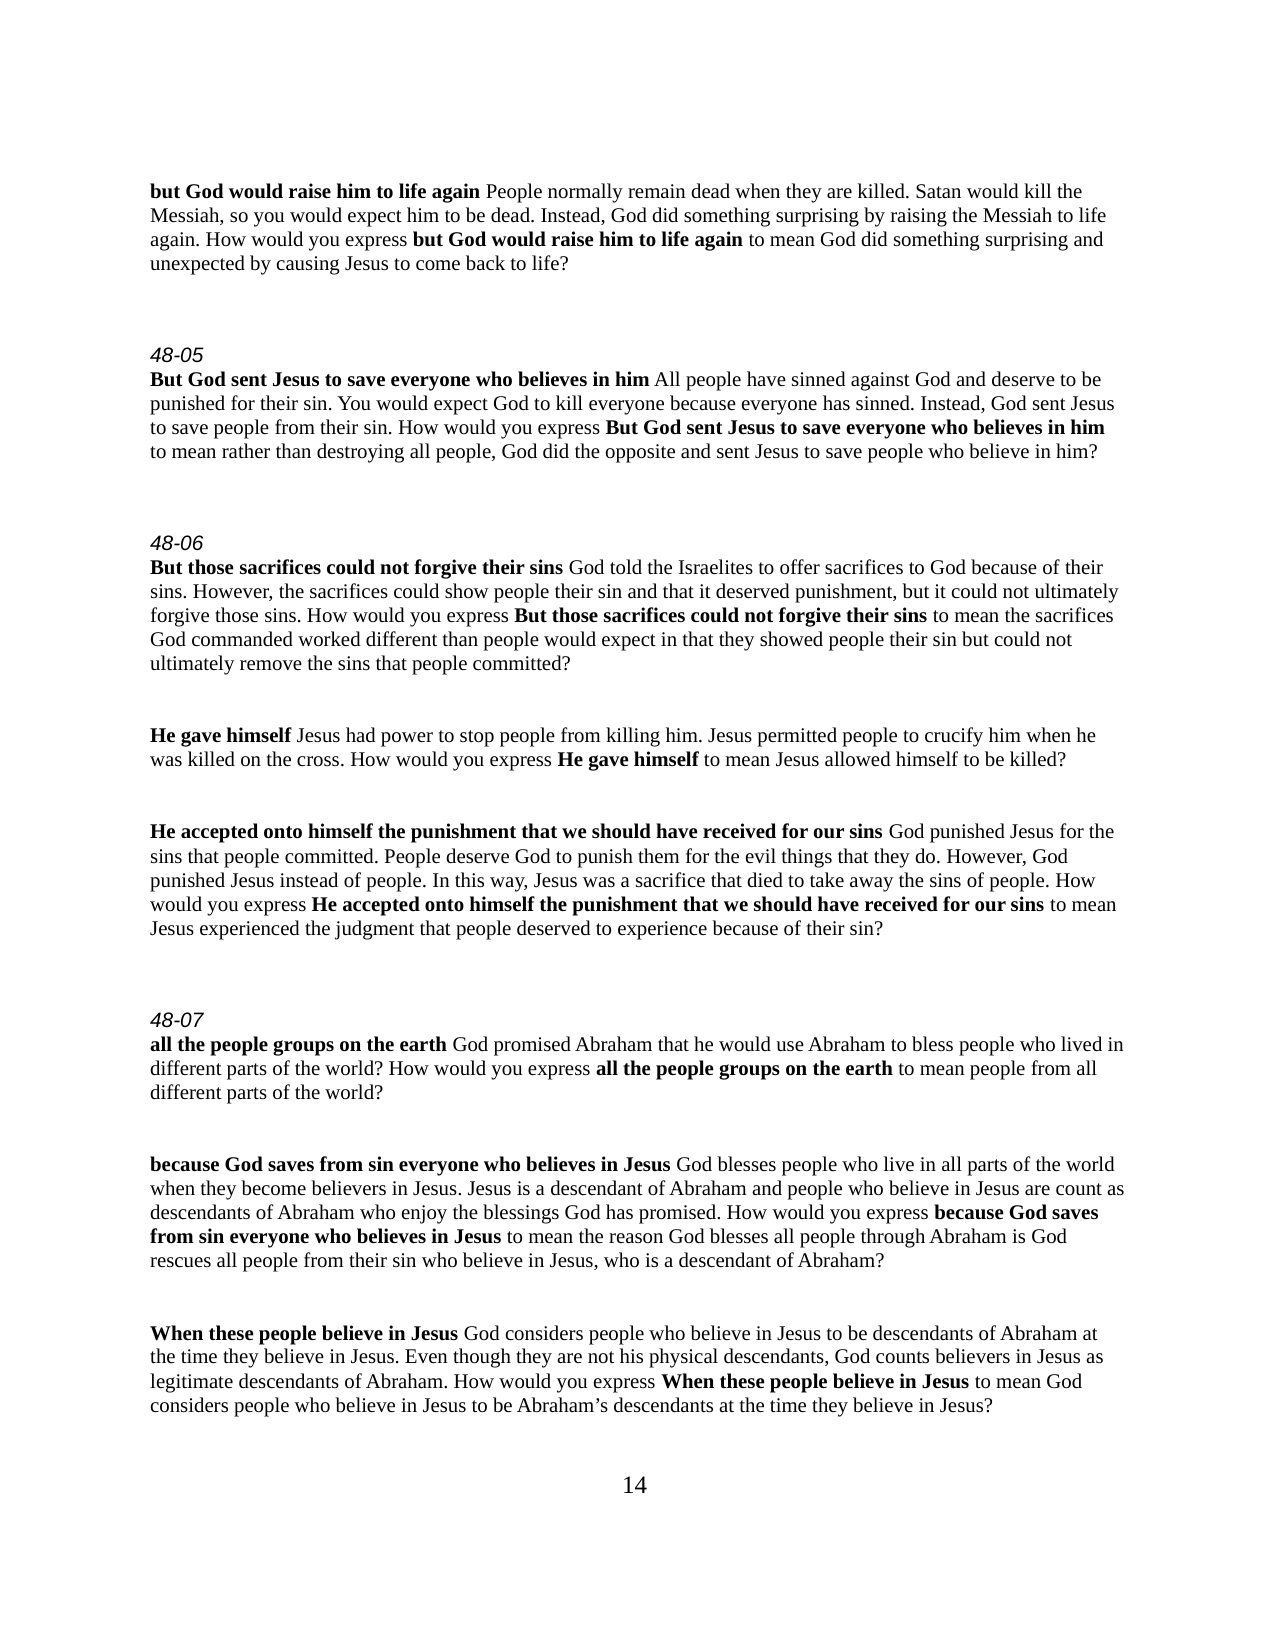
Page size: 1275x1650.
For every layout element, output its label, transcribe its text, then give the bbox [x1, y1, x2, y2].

text but God would raise him to life again People normally remain dead when they are killed. Satan would kill the Messiah, so you would expect him to be dead. Instead, God did something surprising by raising the Messiah to life again. How would you express but God would raise him to life again to mean God did something surprising and unexpected by causing Jesus to come back to life? [150, 179, 1125, 275]
text because God saves from sin everyone who believes in Jesus God blesses people who live in all parts of the world when they become believers in Jesus. Jesus is a descendant of Abraham and people who believe in Jesus are count as descendants of Abraham who enjoy the blessings God has promised. How would you express because God saves from sin everyone who believes in Jesus to mean the reason God blesses all people through Abraham is God rescues all people from their sin who believe in Jesus, who is a descendant of Abraham? [150, 1152, 1125, 1272]
subtitle 48-07 [150, 1007, 1125, 1031]
subtitle 48-06 [150, 531, 1125, 554]
text He accepted onto himself the punishment that we should have received for our sins God punished Jesus for the sins that people committed. People deserve God to punish them for the evil things that they do. However, God punished Jesus instead of people. In this way, Jesus was a sacrifice that died to take away the sins of people. How would you express He accepted onto himself the punishment that we should have received for our sins to mean Jesus experienced the judgment that people deserved to experience because of their sin? [150, 819, 1125, 940]
text When these people believe in Jesus God considers people who believe in Jesus to be descendants of Abraham at the time they believe in Jesus. Even though they are not his physical descendants, God counts believers in Jesus as legitimate descendants of Abraham. How would you express When these people believe in Jesus to mean God considers people who believe in Jesus to be Abraham’s descendants at the time they believe in Jesus? [150, 1320, 1125, 1417]
text He gave himself Jesus had power to stop people from killing him. Jesus permitted people to crucify him when he was killed on the cross. How would you express He gave himself to mean Jesus allowed himself to be killed? [150, 723, 1125, 771]
text But those sacrifices could not forgive their sins God told the Israelites to offer sacrifices to God because of their sins. However, the sacrifices could show people their sin and that it deserved punishment, but it could not ultimately forgive those sins. How would you express But those sacrifices could not forgive their sins to mean the sacrifices God commanded worked different than people would expect in that they showed people their sin but could not ultimately remove the sins that people committed? [150, 554, 1125, 675]
text But God sent Jesus to save everyone who believes in him All people have sinned against God and deserve to be punished for their sin. You would expect God to kill everyone because everyone has sinned. Instead, God sent Jesus to save people from their sin. How would you express But God sent Jesus to save everyone who believes in him to mean rather than destroying all people, God did the opposite and sent Jesus to save people who believe in him? [150, 367, 1125, 463]
subtitle 48-05 [150, 343, 1125, 367]
text all the people groups on the earth God promised Abraham that he would use Abraham to bless people who lived in different parts of the world? How would you express all the people groups on the earth to mean people from all different parts of the world? [150, 1031, 1125, 1104]
